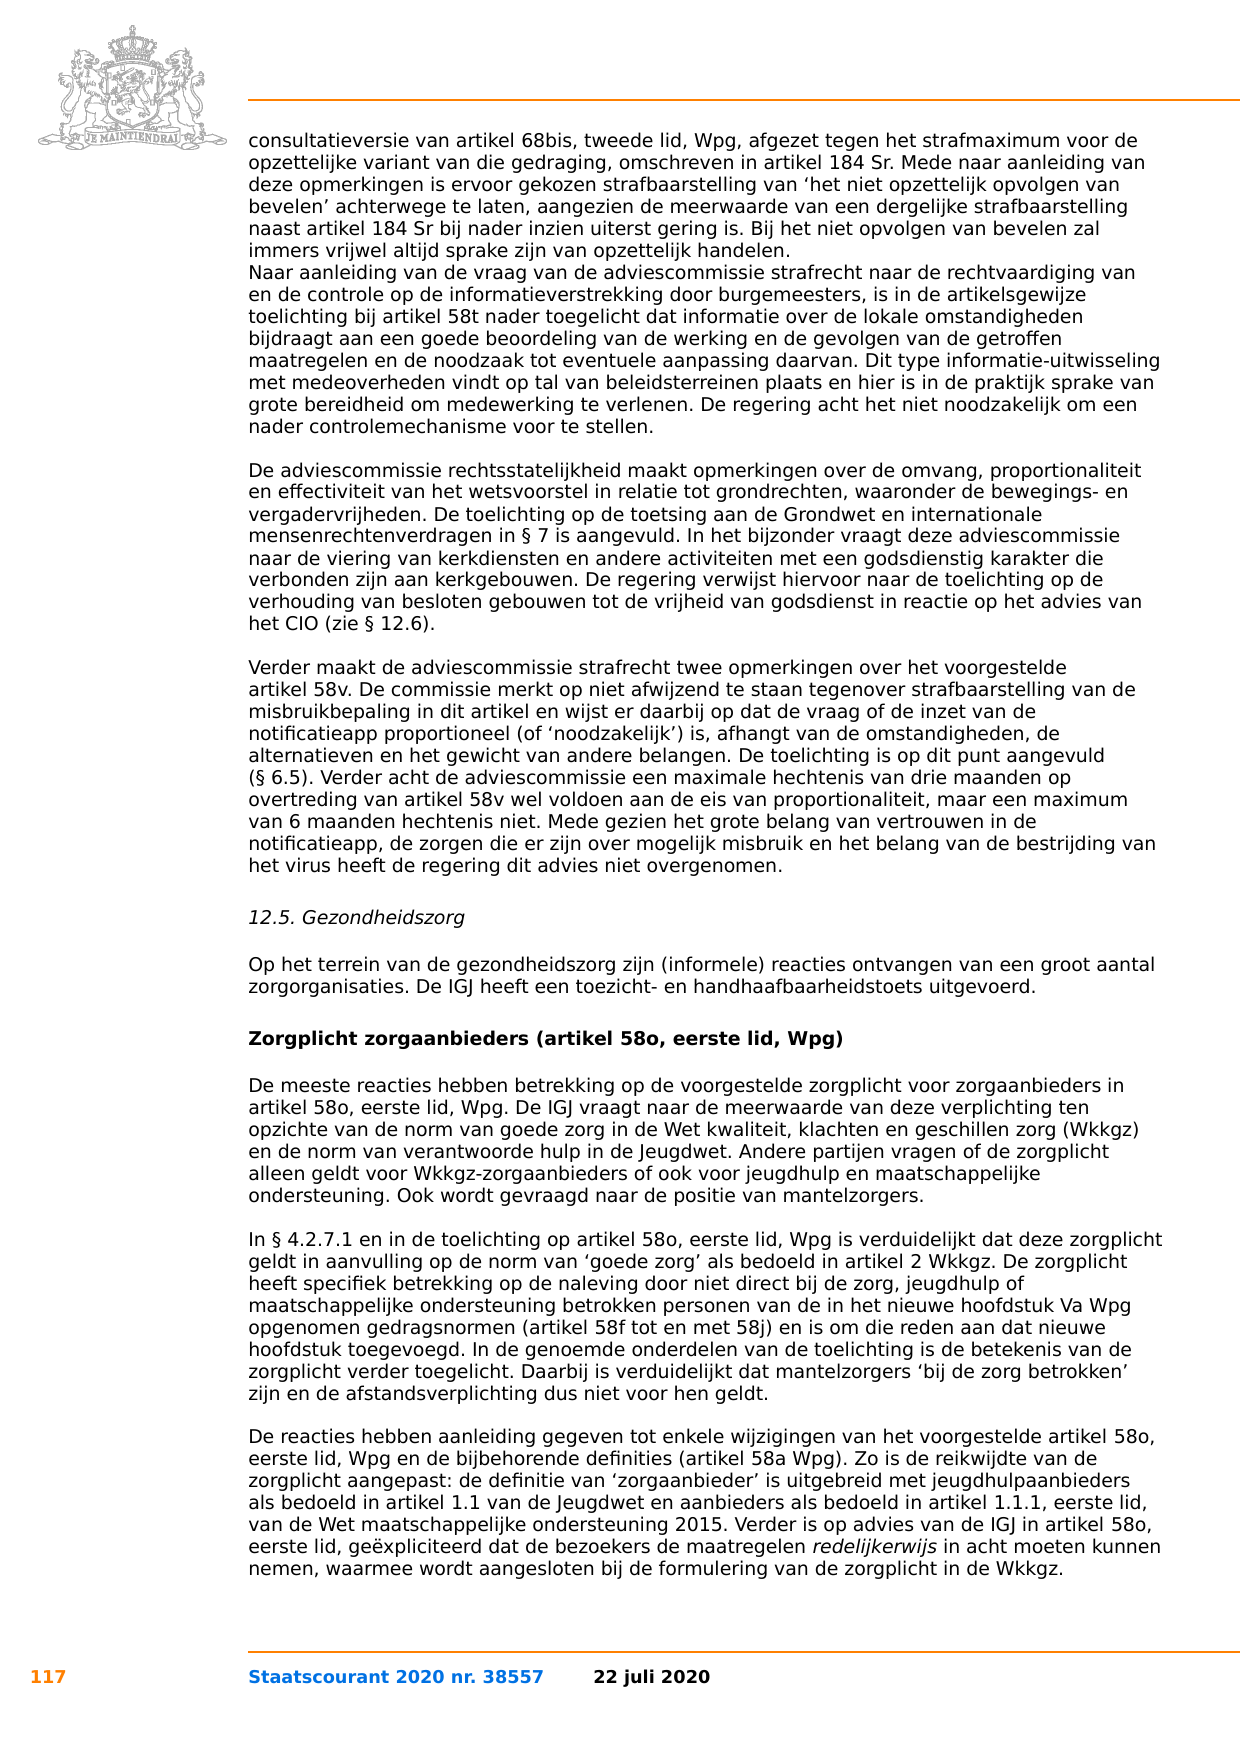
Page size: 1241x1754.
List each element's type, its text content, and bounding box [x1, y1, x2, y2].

text De reacties hebben aanleiding gegeven tot enkele wijzigingen van het voorgestelde artikel 58o, eerste lid, Wpg en de bijbehorende definities (artikel 58a Wpg). Zo is de reikwijdte van de zorgplicht aangepast: de definitie van ‘zorgaanbieder’ is uitgebreid met jeugdhulpaanbieders als bedoeld in artikel 1.1 van de Jeugdwet en aanbieders als bedoeld in artikel 1.1.1, eerste lid, van de Wet maatschappelijke ondersteuning 2015. Verder is op advies van de IGJ in artikel 58o, eerste lid, geëxpliciteerd dat de bezoekers de maatregelen redelijkerwijs in acht moeten kunnen nemen, waarmee wordt aangesloten bij de formulering van de zorgplicht in de Wkkgz. [248, 1426, 1163, 1580]
text In § 4.2.7.1 en in de toelichting op artikel 58o, eerste lid, Wpg is verduidelijkt dat deze zorgplicht geldt in aanvulling op de norm van ‘goede zorg’ als bedoeld in artikel 2 Wkkgz. De zorgplicht heeft specifiek betrekking op de naleving door niet direct bij de zorg, jeugdhulp of maatschappelijke ondersteuning betrokken personen van de in het nieuwe hoofdstuk Va Wpg opgenomen gedragsnormen (artikel 58f tot en met 58j) en is om die reden aan dat nieuwe hoofdstuk toegevoegd. In de genoemde onderdelen van de toelichting is de betekenis van de zorgplicht verder toegelicht. Daarbij is verduidelijkt dat mantelzorgers ‘bij de zorg betrokken’ zijn en de afstandsverplichting dus niet voor hen geldt. [248, 1229, 1163, 1404]
text Naar aanleiding van de vraag van de adviescommissie strafrecht naar de rechtvaardiging van en de controle op de informatieverstrekking door burgemeesters, is in de artikelsgewijze toelichting bij artikel 58t nader toegelicht dat informatie over de lokale omstandigheden bijdraagt aan een goede beoordeling van de werking en de gevolgen van de getroffen maatregelen en de noodzaak tot eventuele aanpassing daarvan. Dit type informatie-uitwisseling met medeoverheden vindt op tal van beleidsterreinen plaats en hier is in de praktijk sprake van grote bereidheid om medewerking te verlenen. De regering acht het niet noodzakelijk om een nader controlemechanisme voor te stellen. [248, 262, 1163, 438]
text De adviescommissie rechtsstatelijkheid maakt opmerkingen over de omvang, proportionaliteit en effectiviteit van het wetsvoorstel in relatie tot grondrechten, waaronder de bewegings- en vergadervrijheden. De toelichting op de toetsing aan de Grondwet en internationale mensenrechtenverdragen in § 7 is aangevuld. In het bijzonder vraagt deze adviescommissie naar de viering van kerkdiensten en andere activiteiten met een godsdienstig karakter die verbonden zijn aan kerkgebouwen. De regering verwijst hiervoor naar de toelichting op de verhouding van besloten gebouwen tot de vrijheid van godsdienst in reactie op het advies van het CIO (zie § 12.6). [248, 459, 1163, 635]
subtitle Zorgplicht zorgaanbieders (artikel 58o, eerste lid, Wpg) [248, 1028, 1163, 1050]
subtitle 12.5. Gezondheidszorg [248, 907, 1163, 929]
text Op het terrein van de gezondheidszorg zijn (informele) reacties ontvangen van een groot aantal zorgorganisaties. De IGJ heeft een toezicht- en handhaafbaarheidstoets uitgevoerd. [248, 954, 1163, 998]
text Verder maakt de adviescommissie strafrecht twee opmerkingen over het voorgestelde artikel 58v. De commissie merkt op niet afwijzend te staan tegenover strafbaarstelling van de misbruikbepaling in dit artikel en wijst er daarbij op dat de vraag of de inzet van de notificatieapp proportioneel (of ‘noodzakelijk’) is, afhangt van de omstandigheden, de alternatieven en het gewicht van andere belangen. De toelichting is op dit punt aangevuld (§ 6.5). Verder acht de adviescommissie een maximale hechtenis van drie maanden op overtreding van artikel 58v wel voldoen aan de eis van proportionaliteit, maar een maximum van 6 maanden hechtenis niet. Mede gezien het grote belang van vertrouwen in de notificatieapp, de zorgen die er zijn over mogelijk misbruik en het belang van de bestrijding van het virus heeft de regering dit advies niet overgenomen. [248, 657, 1163, 877]
text consultatieversie van artikel 68bis, tweede lid, Wpg, afgezet tegen het strafmaximum voor de opzettelijke variant van die gedraging, omschreven in artikel 184 Sr. Mede naar aanleiding van deze opmerkingen is ervoor gekozen strafbaarstelling van ‘het niet opzettelijk opvolgen van bevelen’ achterwege te laten, aangezien de meerwaarde van een dergelijke strafbaarstelling naast artikel 184 Sr bij nader inzien uiterst gering is. Bij het niet opvolgen van bevelen zal immers vrijwel altijd sprake zijn van opzettelijk handelen. [248, 130, 1163, 262]
picture [38, 25, 227, 150]
text De meeste reacties hebben betrekking op de voorgestelde zorgplicht voor zorgaanbieders in artikel 58o, eerste lid, Wpg. De IGJ vraagt naar de meerwaarde van deze verplichting ten opzichte van de norm van goede zorg in de Wet kwaliteit, klachten en geschillen zorg (Wkkgz) en de norm van verantwoorde hulp in de Jeugdwet. Andere partijen vragen of de zorgplicht alleen geldt voor Wkkgz-zorgaanbieders of ook voor jeugdhulp en maatschappelijke ondersteuning. Ook wordt gevraagd naar de positie van mantelzorgers. [248, 1075, 1163, 1207]
